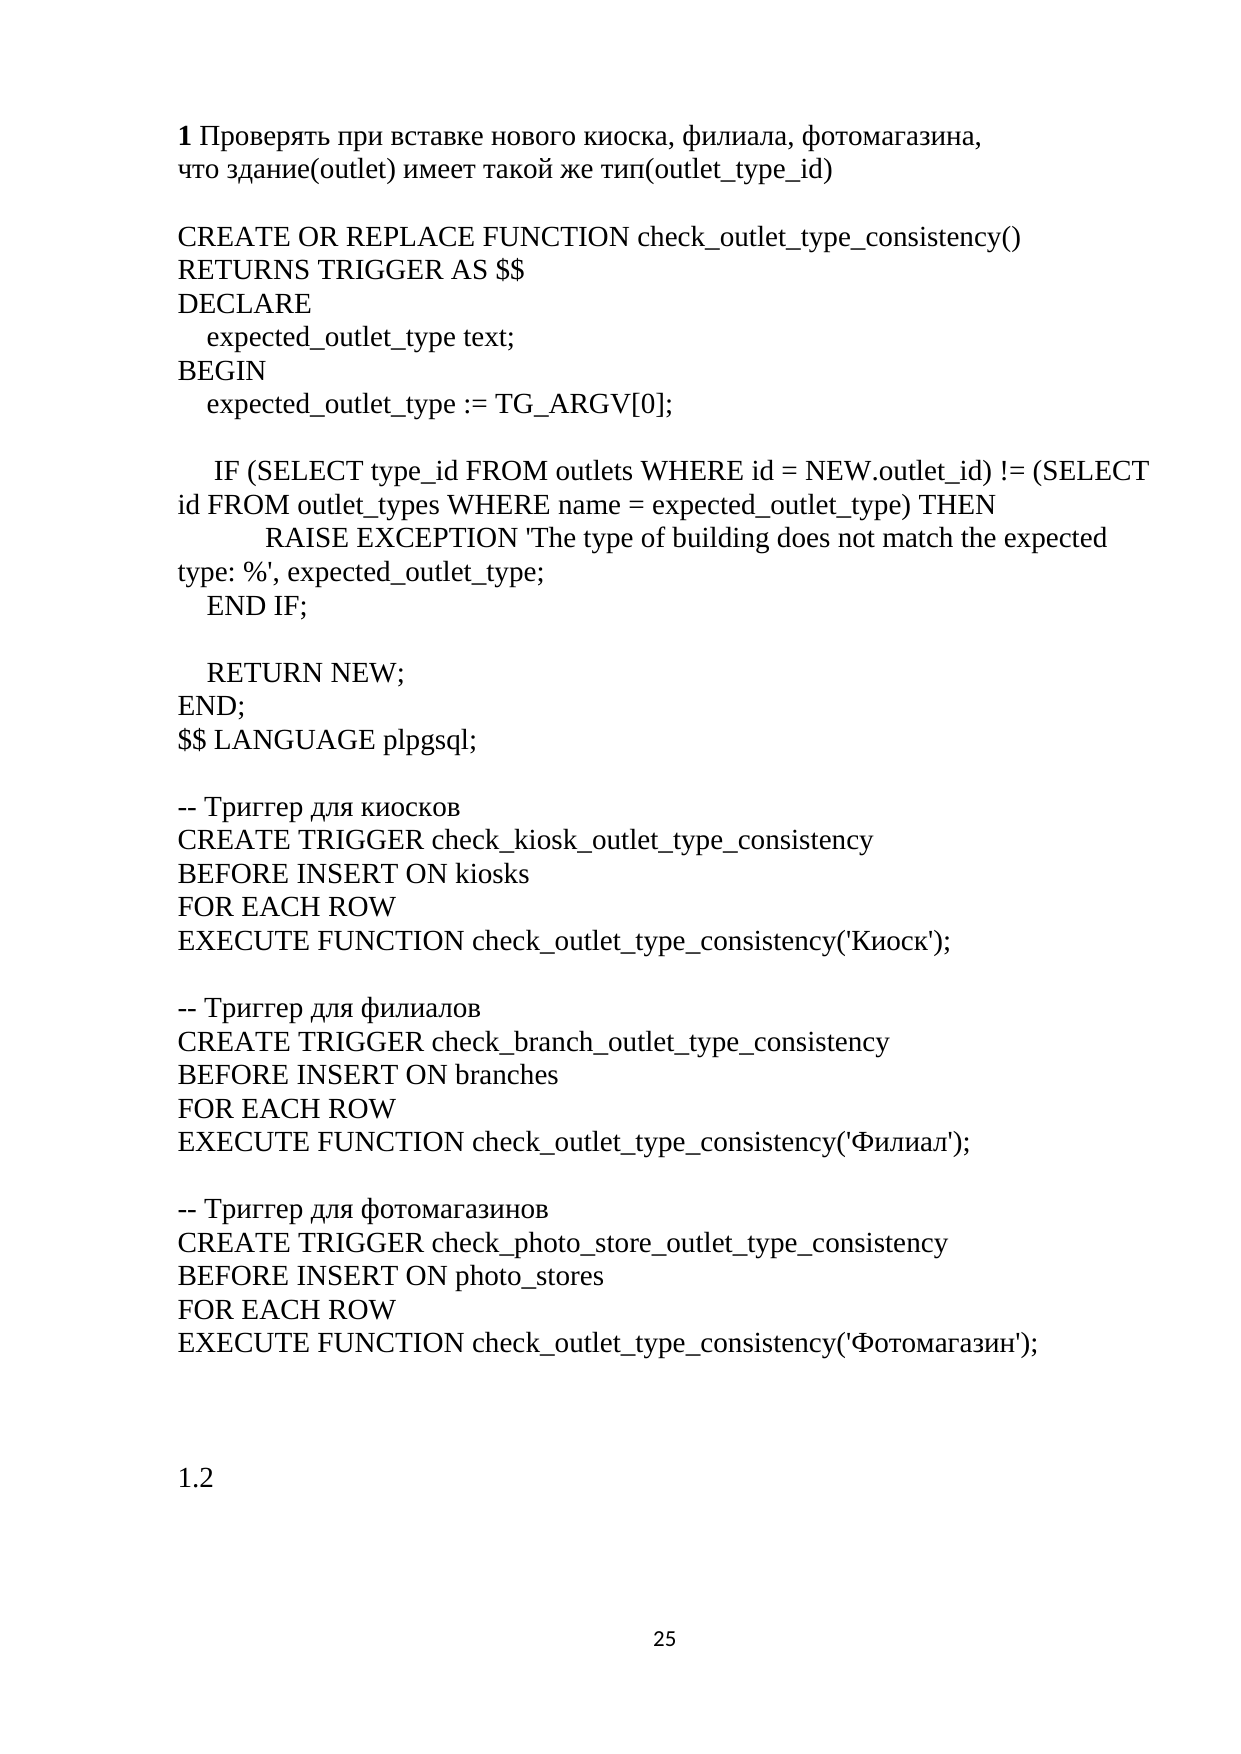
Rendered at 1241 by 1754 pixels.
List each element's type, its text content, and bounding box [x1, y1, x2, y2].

text END IF; [177, 588, 1152, 621]
text END; [177, 688, 1152, 722]
text CREATE TRIGGER check_branch_outlet_type_consistency [177, 1024, 1152, 1057]
text BEFORE INSERT ON kiosks [177, 856, 1152, 889]
text FOR EACH ROW [177, 1292, 1152, 1326]
text IF (SELECT type_id FROM outlets WHERE id = NEW.outlet_id) != (SELECT id FROM outlet_types WHERE name = expected_outlet_type) THEN [177, 453, 1152, 521]
text -- Триггер для киосков [177, 789, 1152, 822]
text BEFORE INSERT ON branches [177, 1057, 1152, 1091]
text BEFORE INSERT ON photo_stores [177, 1258, 1152, 1292]
text $$ LANGUAGE plpgsql; [177, 722, 1152, 755]
text expected_outlet_type := TG_ARGV[0]; [177, 386, 1152, 420]
text 1.2 [177, 1460, 1152, 1493]
text expected_outlet_type text; [177, 319, 1152, 353]
text RAISE EXCEPTION 'The type of building does not match the expected type: %', expected_outlet_type; [177, 521, 1152, 588]
text RETURN NEW; [177, 655, 1152, 688]
text EXECUTE FUNCTION check_outlet_type_consistency('Киоск'); [177, 923, 1152, 957]
text CREATE OR REPLACE FUNCTION check_outlet_type_consistency() RETURNS TRIGGER AS $$ [177, 219, 1152, 286]
text FOR EACH ROW [177, 1091, 1152, 1124]
text что здание(outlet) имеет такой же тип(outlet_type_id) [177, 152, 1152, 185]
text EXECUTE FUNCTION check_outlet_type_consistency('Филиал'); [177, 1124, 1152, 1158]
text CREATE TRIGGER check_kiosk_outlet_type_consistency [177, 822, 1152, 856]
text -- Триггер для филиалов [177, 990, 1152, 1024]
text -- Триггер для фотомагазинов [177, 1191, 1152, 1225]
text FOR EACH ROW [177, 889, 1152, 923]
text DECLARE [177, 286, 1152, 319]
text BEGIN [177, 353, 1152, 386]
text EXECUTE FUNCTION check_outlet_type_consistency('Фотомагазин'); [177, 1326, 1152, 1359]
text CREATE TRIGGER check_photo_store_outlet_type_consistency [177, 1225, 1152, 1258]
text 1 Проверять при вставке нового киоска, филиала, фотомагазина, [177, 118, 1152, 152]
